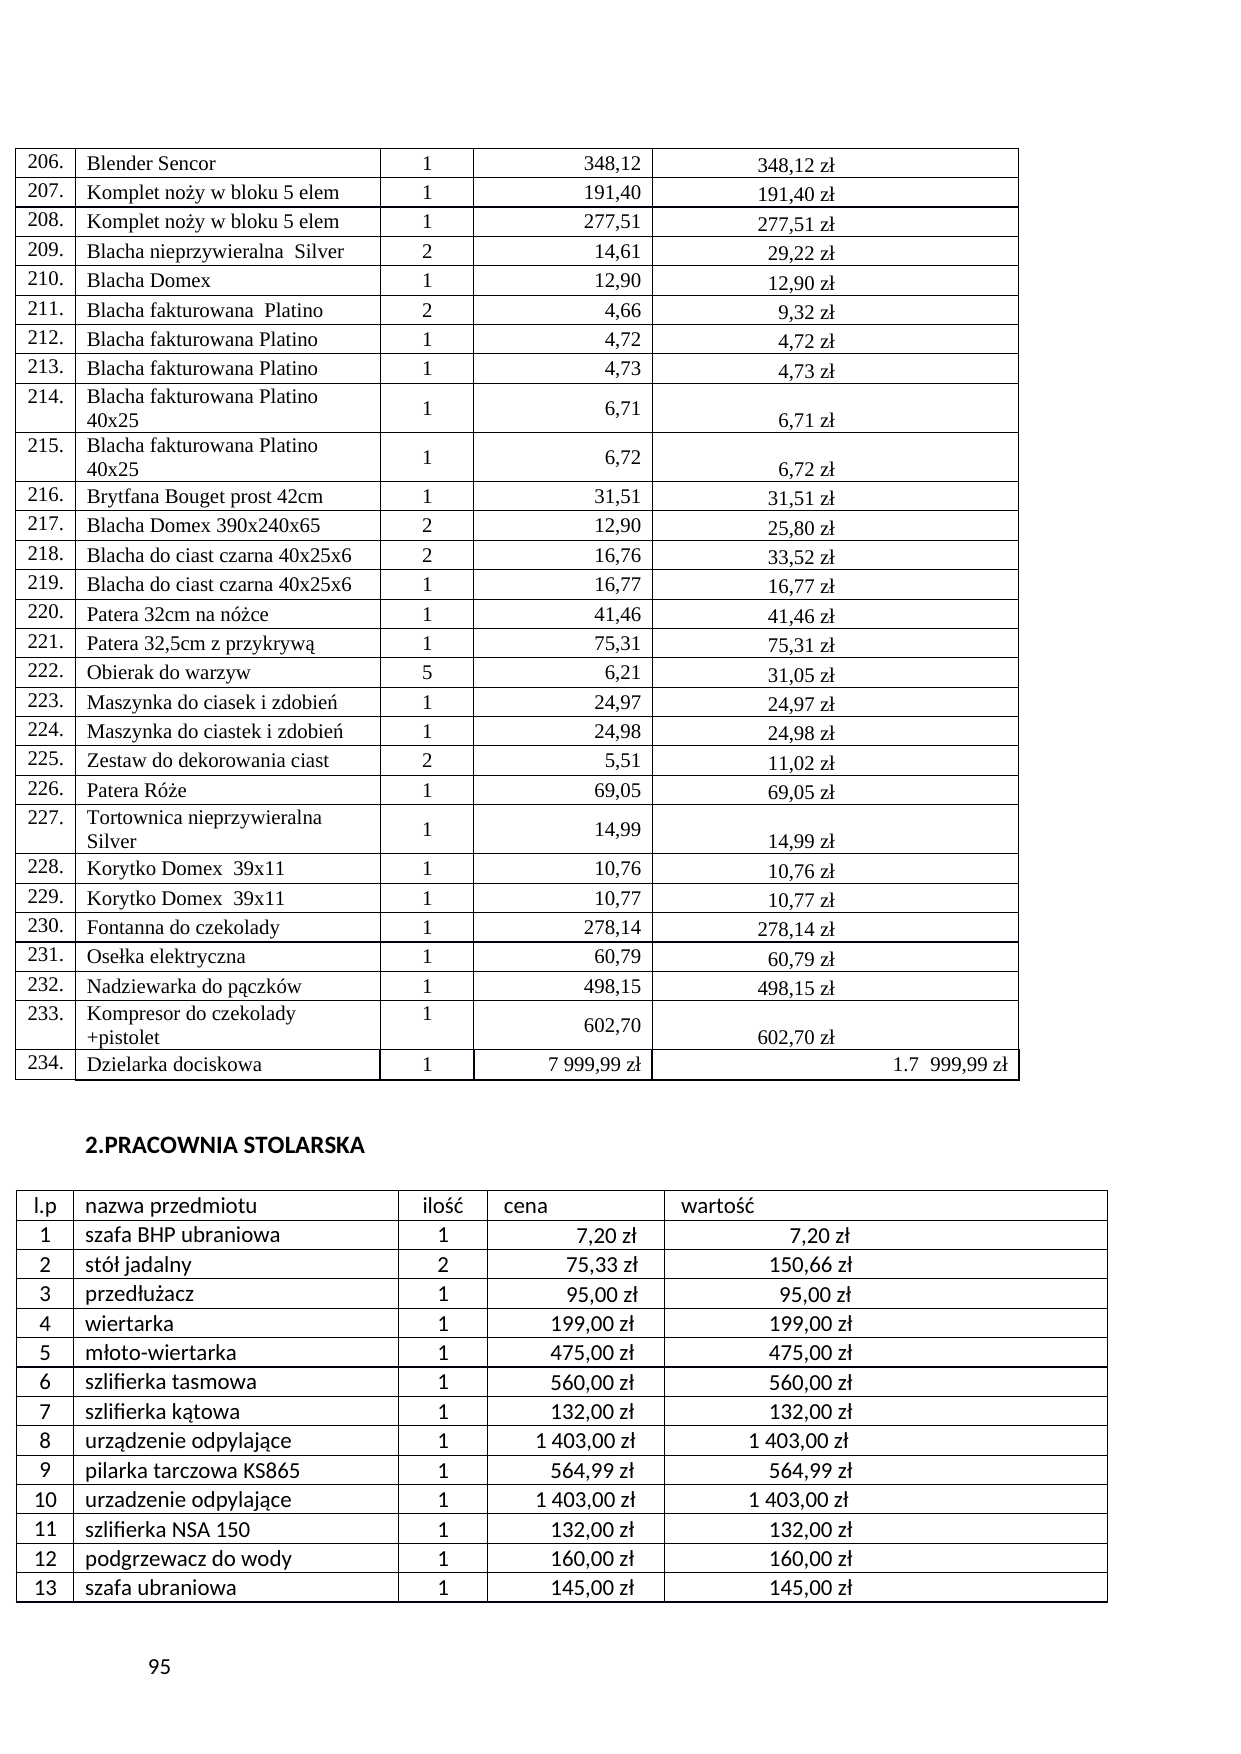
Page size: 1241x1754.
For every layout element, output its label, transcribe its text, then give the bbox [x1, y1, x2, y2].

table_cell 348,12 zł [653, 149, 1018, 177]
table_cell 60,79 [474, 943, 652, 971]
table_cell 12,90 zł [653, 266, 1018, 294]
table_cell 14,99 [474, 805, 652, 853]
table_cell 1 [381, 913, 473, 941]
table_cell 6,71 zł [653, 384, 1018, 432]
table_cell urządzenie odpylające [74, 1426, 398, 1454]
table_cell 277,51 zł [653, 208, 1018, 236]
table_cell Blacha Domex [76, 266, 380, 294]
table_cell 10,77 [474, 884, 652, 912]
table_cell 6,72 [474, 433, 652, 481]
table_cell 16,77 [474, 570, 652, 598]
table_cell młoto-wiertarka [74, 1338, 398, 1366]
table_cell 1 [399, 1397, 487, 1425]
table_cell 475,00 zł [488, 1338, 664, 1366]
table_cell 228. [16, 854, 75, 883]
table_cell 475,00 zł [665, 1338, 1107, 1366]
table_cell przedłużacz [74, 1279, 398, 1308]
table_cell podgrzewacz do wody [74, 1544, 398, 1572]
table_cell 69,05 [474, 776, 652, 804]
table_cell 212. [16, 325, 75, 353]
table_cell 1 [381, 354, 473, 383]
table_cell 498,15 zł [653, 972, 1018, 1000]
table_cell 75,33 zł [488, 1250, 664, 1278]
table_cell 1 [381, 854, 473, 883]
table_cell 2 [381, 237, 473, 265]
table_cell Blacha fakturowana Platino [76, 354, 380, 383]
table_cell wiertarka [74, 1309, 398, 1337]
table_header [487, 1129, 664, 1190]
table_cell 1 [381, 600, 473, 628]
table_cell Patera 32cm na nóżce [76, 600, 380, 628]
table_cell 1 [399, 1485, 487, 1513]
table_cell 4,73 [474, 354, 652, 383]
table_cell 209. [16, 237, 75, 265]
table_cell 11,02 zł [653, 746, 1018, 775]
table_cell 10,76 [474, 854, 652, 883]
table_cell 231. [16, 943, 75, 971]
table_cell 217. [16, 511, 75, 540]
table_cell Blacha do ciast czarna 40x25x6 [76, 570, 380, 598]
table_cell Nadziewarka do pączków [76, 972, 380, 1000]
table_cell 145,00 zł [488, 1573, 664, 1601]
table_cell 2 [17, 1250, 73, 1278]
table_cell 5,51 [474, 746, 652, 775]
table_cell 1 [381, 1050, 473, 1079]
table_cell 1 [381, 629, 473, 657]
table_cell 2 [399, 1250, 487, 1278]
table_cell Blacha nieprzywieralna Silver [76, 237, 380, 265]
table_cell 226. [16, 776, 75, 804]
table_cell 1 [381, 266, 473, 294]
table_cell 4,72 zł [653, 325, 1018, 353]
table_cell 348,12 [474, 149, 652, 177]
table_cell 999,99 zł [653, 1050, 1018, 1079]
table_cell Blacha Domex 390x240x65 [76, 511, 380, 540]
table_cell 24,98 [474, 717, 652, 745]
table_cell 1 [381, 178, 473, 206]
table_cell stół jadalny [74, 1250, 398, 1278]
table_header 2.PRACOWNIA STOLARSKA [74, 1129, 398, 1190]
table_cell Blacha fakturowana Platino 40x25 [76, 433, 380, 481]
table_cell 1 [381, 776, 473, 804]
table_cell 24,98 zł [653, 717, 1018, 745]
table_cell 220. [16, 600, 75, 628]
table_cell ilość [399, 1191, 487, 1219]
table_cell szafa BHP ubraniowa [74, 1221, 398, 1249]
table_cell 1 [399, 1368, 487, 1396]
table_cell 1 [399, 1426, 487, 1454]
table_cell 1 [381, 570, 473, 598]
table_cell 29,22 zł [653, 237, 1018, 265]
table_cell 1 [381, 1001, 473, 1049]
table_cell 199,00 zł [665, 1309, 1107, 1337]
table_cell 278,14 [474, 913, 652, 941]
table_cell Patera Róże [76, 776, 380, 804]
table_cell Osełka elektryczna [76, 943, 380, 971]
table_cell Blender Sencor [76, 149, 380, 177]
table_cell 602,70 [474, 1001, 652, 1049]
table_header [399, 1129, 487, 1190]
table_cell 227. [16, 805, 75, 853]
table_cell 1 [399, 1573, 487, 1601]
table_cell 7 999,99 zł [475, 1050, 651, 1079]
table_cell 206. [16, 149, 75, 177]
table_cell 229. [16, 884, 75, 912]
table_cell 31,51 [474, 482, 652, 510]
table_cell 225. [16, 746, 75, 775]
table_cell 1 [381, 325, 473, 353]
table_cell 31,05 zł [653, 658, 1018, 687]
table_cell 1 [381, 433, 473, 481]
table_cell 216. [16, 482, 75, 510]
table_cell 12,90 [474, 266, 652, 294]
table_cell 1 [399, 1221, 487, 1249]
table_cell 69,05 zł [653, 776, 1018, 804]
table_cell 12,90 [474, 511, 652, 540]
table_cell 1 [381, 149, 473, 177]
table_cell cena [488, 1191, 664, 1219]
table_cell 7,20 zł [665, 1221, 1107, 1249]
table_cell 6,71 [474, 384, 652, 432]
table_cell 9 [17, 1456, 73, 1484]
table_cell 1 403,00 zł [488, 1426, 664, 1454]
table_cell 8 [17, 1426, 73, 1454]
table_cell 1 403,00 zł [665, 1426, 1107, 1454]
table_cell Blacha fakturowana Platino [76, 296, 380, 324]
table_cell 4,72 [474, 325, 652, 353]
table_cell 564,99 zł [488, 1456, 664, 1484]
table_cell Fontanna do czekolady [76, 913, 380, 941]
table_cell Zestaw do dekorowania ciast [76, 746, 380, 775]
table_cell 75,31 zł [653, 629, 1018, 657]
table_cell 41,46 zł [653, 600, 1018, 628]
table_cell 5 [381, 658, 473, 687]
table_cell Obierak do warzyw [76, 658, 380, 687]
table_cell szafa ubraniowa [74, 1573, 398, 1601]
table_cell 6 [17, 1368, 73, 1396]
table_cell szlifierka NSA 150 [74, 1514, 398, 1543]
table_cell 12 [17, 1544, 73, 1572]
table_cell 145,00 zł [665, 1573, 1107, 1601]
table_cell 160,00 zł [488, 1544, 664, 1572]
table_cell 191,40 [474, 178, 652, 206]
table_cell 278,14 zł [653, 913, 1018, 941]
table_cell 222. [16, 658, 75, 687]
table_cell 207. [16, 178, 75, 206]
table_cell 210. [16, 266, 75, 294]
table_cell 6,72 zł [653, 433, 1018, 481]
table_cell 10,76 zł [653, 854, 1018, 883]
table_cell 160,00 zł [665, 1544, 1107, 1572]
table_cell 13 [17, 1573, 73, 1601]
table_cell 4,73 zł [653, 354, 1018, 383]
table_cell 10,77 zł [653, 884, 1018, 912]
table_cell 230. [16, 913, 75, 941]
table_cell 6,21 [474, 658, 652, 687]
table_cell 1 [381, 208, 473, 236]
table_cell 234. [16, 1050, 75, 1079]
table_cell Blacha fakturowana Platino [76, 325, 380, 353]
table_cell 7,20 zł [488, 1221, 664, 1249]
table_cell 560,00 zł [488, 1368, 664, 1396]
table_header [664, 1129, 1107, 1190]
table_cell Patera 32,5cm z przykrywą [76, 629, 380, 657]
table_cell 498,15 [474, 972, 652, 1000]
table_cell 2 [381, 296, 473, 324]
table_cell 95,00 zł [488, 1279, 664, 1308]
table_cell Blacha fakturowana Platino 40x25 [76, 384, 380, 432]
table_cell 2 [381, 511, 473, 540]
table_cell 223. [16, 688, 75, 716]
table_cell 564,99 zł [665, 1456, 1107, 1484]
table_cell 132,00 zł [665, 1397, 1107, 1425]
table_cell 9,32 zł [653, 296, 1018, 324]
table_cell Komplet noży w bloku 5 elem [76, 178, 380, 206]
table_cell 2 [381, 746, 473, 775]
table_cell 95,00 zł [665, 1279, 1107, 1308]
table_cell 1 [399, 1544, 487, 1572]
table_cell wartość [665, 1191, 1107, 1219]
table_cell 224. [16, 717, 75, 745]
table_cell 277,51 [474, 208, 652, 236]
table_cell 1 403,00 zł [488, 1485, 664, 1513]
table_cell 199,00 zł [488, 1309, 664, 1337]
table_cell 14,99 zł [653, 805, 1018, 853]
table_cell 1 [399, 1338, 487, 1366]
table_cell 4,66 [474, 296, 652, 324]
table_cell 132,00 zł [488, 1397, 664, 1425]
table_cell Komplet noży w bloku 5 elem [76, 208, 380, 236]
table_cell 132,00 zł [665, 1514, 1107, 1543]
table_cell 25,80 zł [653, 511, 1018, 540]
table_cell 1 [399, 1456, 487, 1484]
table_cell 219. [16, 570, 75, 598]
table_cell 1 [381, 717, 473, 745]
table_cell szlifierka tasmowa [74, 1368, 398, 1396]
table_cell urzadzenie odpylające [74, 1485, 398, 1513]
table_cell 1 [381, 482, 473, 510]
table_cell 2 [381, 541, 473, 569]
table_cell Kompresor do czekolady +pistolet [76, 1001, 380, 1049]
table_cell 1 [17, 1221, 73, 1249]
table_cell 1 [381, 805, 473, 853]
table_cell 214. [16, 384, 75, 432]
table_cell 16,76 [474, 541, 652, 569]
table_cell 3 [17, 1279, 73, 1308]
table_cell Brytfana Bouget prost 42cm [76, 482, 380, 510]
table_cell 1 [381, 884, 473, 912]
table_cell 14,61 [474, 237, 652, 265]
table_cell 4 [17, 1309, 73, 1337]
table_cell 232. [16, 972, 75, 1000]
table_cell Maszynka do ciasek i zdobień [76, 688, 380, 716]
table_cell Korytko Domex 39x11 [76, 854, 380, 883]
table_cell 211. [16, 296, 75, 324]
table_cell Tortownica nieprzywieralna Silver [76, 805, 380, 853]
table_cell 24,97 zł [653, 688, 1018, 716]
table_cell 60,79 zł [653, 943, 1018, 971]
table_cell 233. [16, 1001, 75, 1049]
table_cell 191,40 zł [653, 178, 1018, 206]
table_cell 41,46 [474, 600, 652, 628]
table_cell 1 [399, 1279, 487, 1308]
table_cell 1 [381, 943, 473, 971]
table_cell l.p [17, 1191, 73, 1219]
table_cell 213. [16, 354, 75, 383]
table_cell 11 [17, 1514, 73, 1543]
table_cell 7 [17, 1397, 73, 1425]
table_cell Blacha do ciast czarna 40x25x6 [76, 541, 380, 569]
table_cell 215. [16, 433, 75, 481]
table_cell 150,66 zł [665, 1250, 1107, 1278]
table_cell 24,97 [474, 688, 652, 716]
table_cell 16,77 zł [653, 570, 1018, 598]
table_cell 1 403,00 zł [665, 1485, 1107, 1513]
table_cell 208. [16, 208, 75, 236]
table_cell pilarka tarczowa KS865 [74, 1456, 398, 1484]
table_cell nazwa przedmiotu [74, 1191, 398, 1219]
table_cell 33,52 zł [653, 541, 1018, 569]
table_cell Korytko Domex 39x11 [76, 884, 380, 912]
table_cell 1 [399, 1514, 487, 1543]
table_header [16, 1129, 74, 1190]
table_cell 75,31 [474, 629, 652, 657]
table_cell 218. [16, 541, 75, 569]
table_cell 1 [381, 972, 473, 1000]
table_cell szlifierka kątowa [74, 1397, 398, 1425]
table_cell 560,00 zł [665, 1368, 1107, 1396]
table_cell Maszynka do ciastek i zdobień [76, 717, 380, 745]
table_cell 1 [381, 688, 473, 716]
table_cell 221. [16, 629, 75, 657]
table_cell 1 [381, 384, 473, 432]
table_cell 10 [17, 1485, 73, 1513]
table_cell 1 [399, 1309, 487, 1337]
table_cell 602,70 zł [653, 1001, 1018, 1049]
table_cell 5 [17, 1338, 73, 1366]
table_cell 132,00 zł [488, 1514, 664, 1543]
table_cell Dzielarka dociskowa [76, 1050, 379, 1079]
table_cell 31,51 zł [653, 482, 1018, 510]
